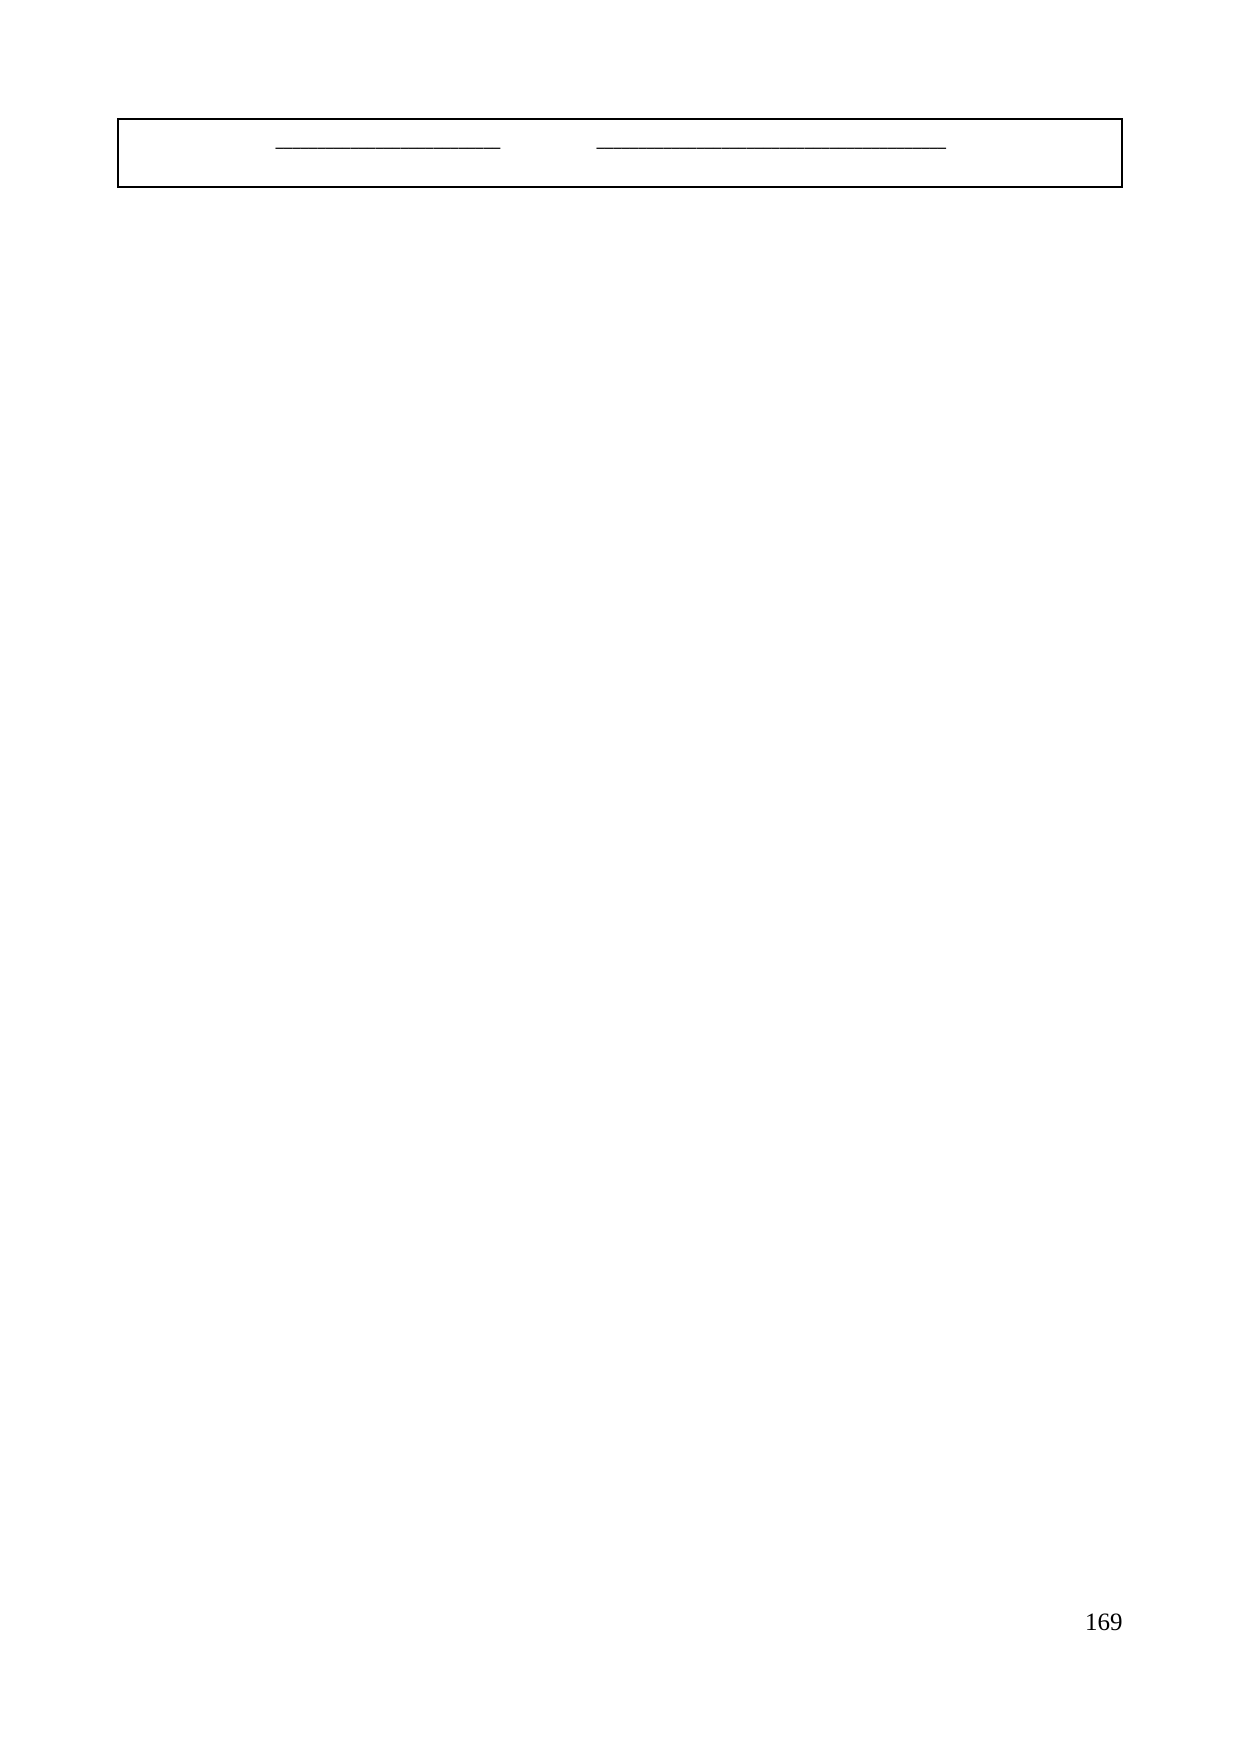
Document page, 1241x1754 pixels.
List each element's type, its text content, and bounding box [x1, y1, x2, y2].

table_cell ___________________________ __________________________________________ [119, 120, 1121, 186]
